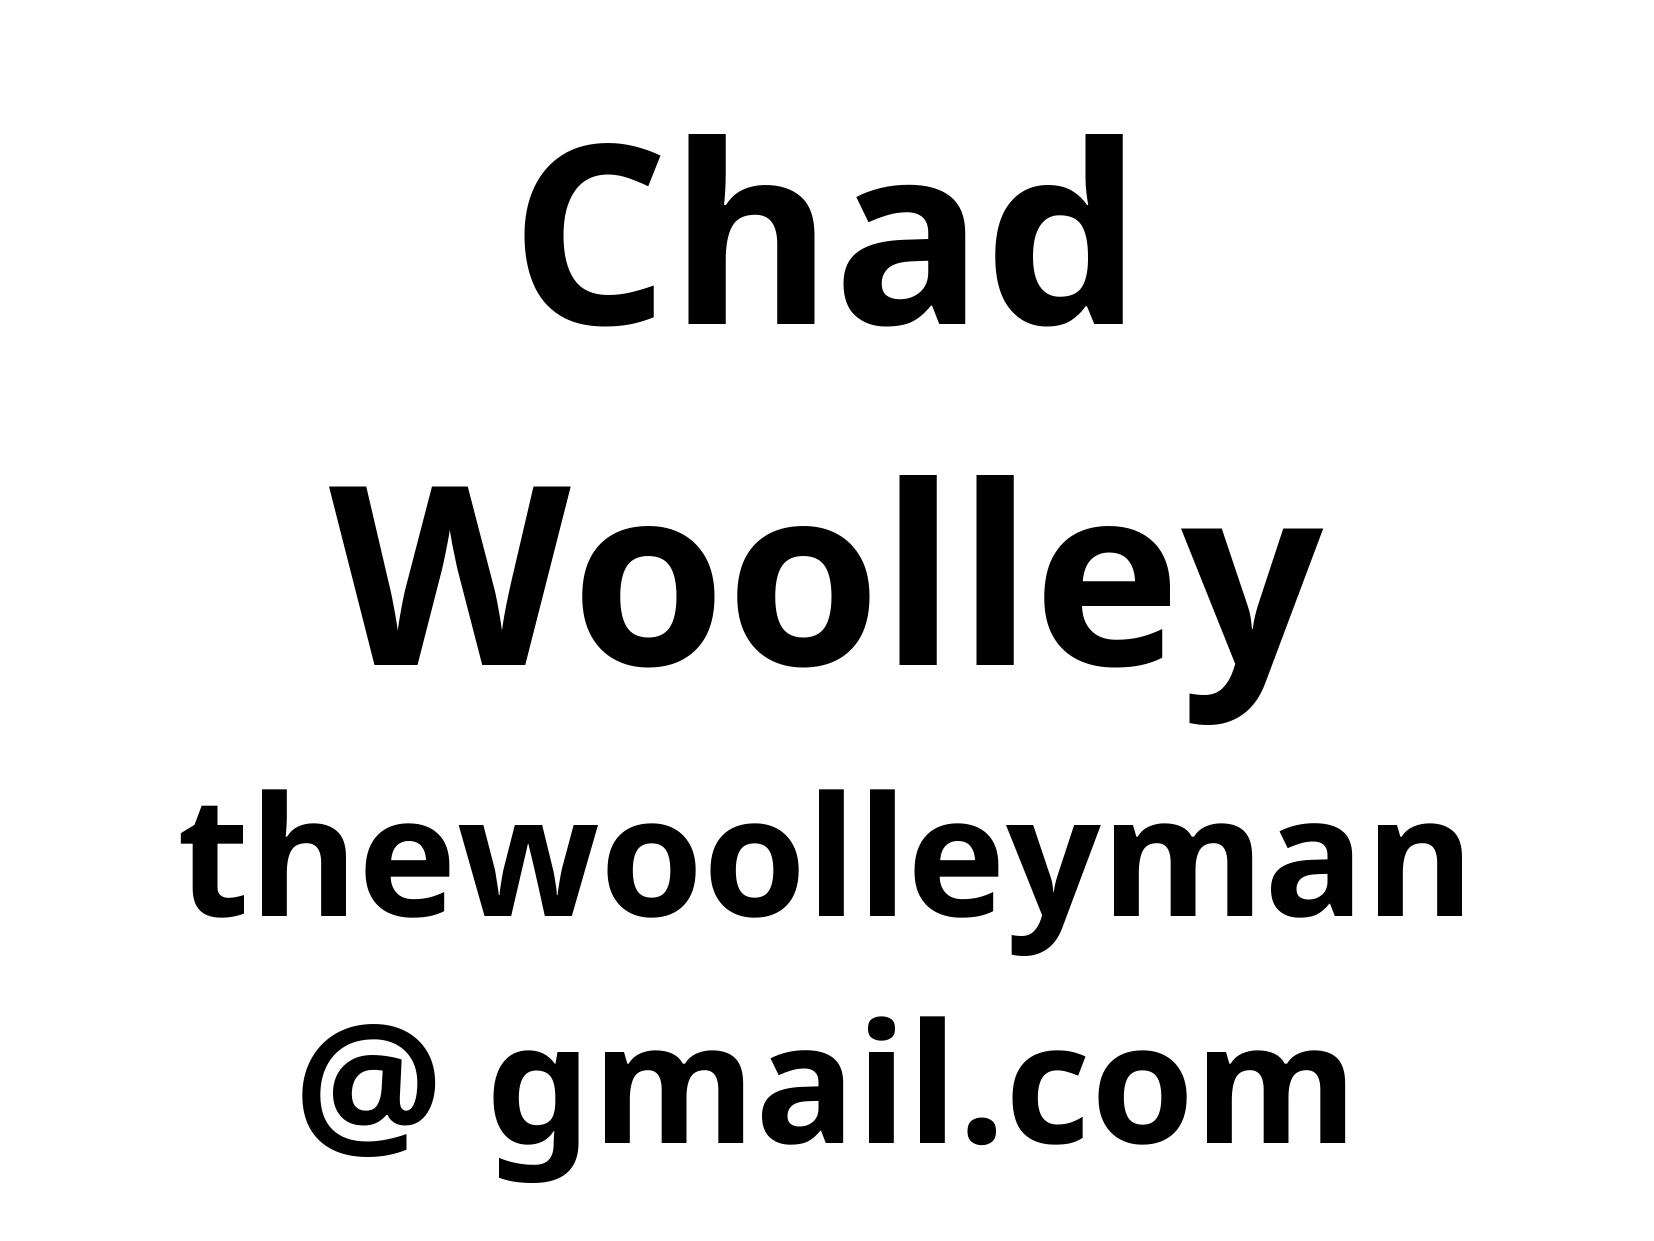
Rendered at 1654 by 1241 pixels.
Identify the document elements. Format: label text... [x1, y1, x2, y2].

title Chad Woolley thewoolleyman @ gmail.com [82, 49, 1571, 1201]
